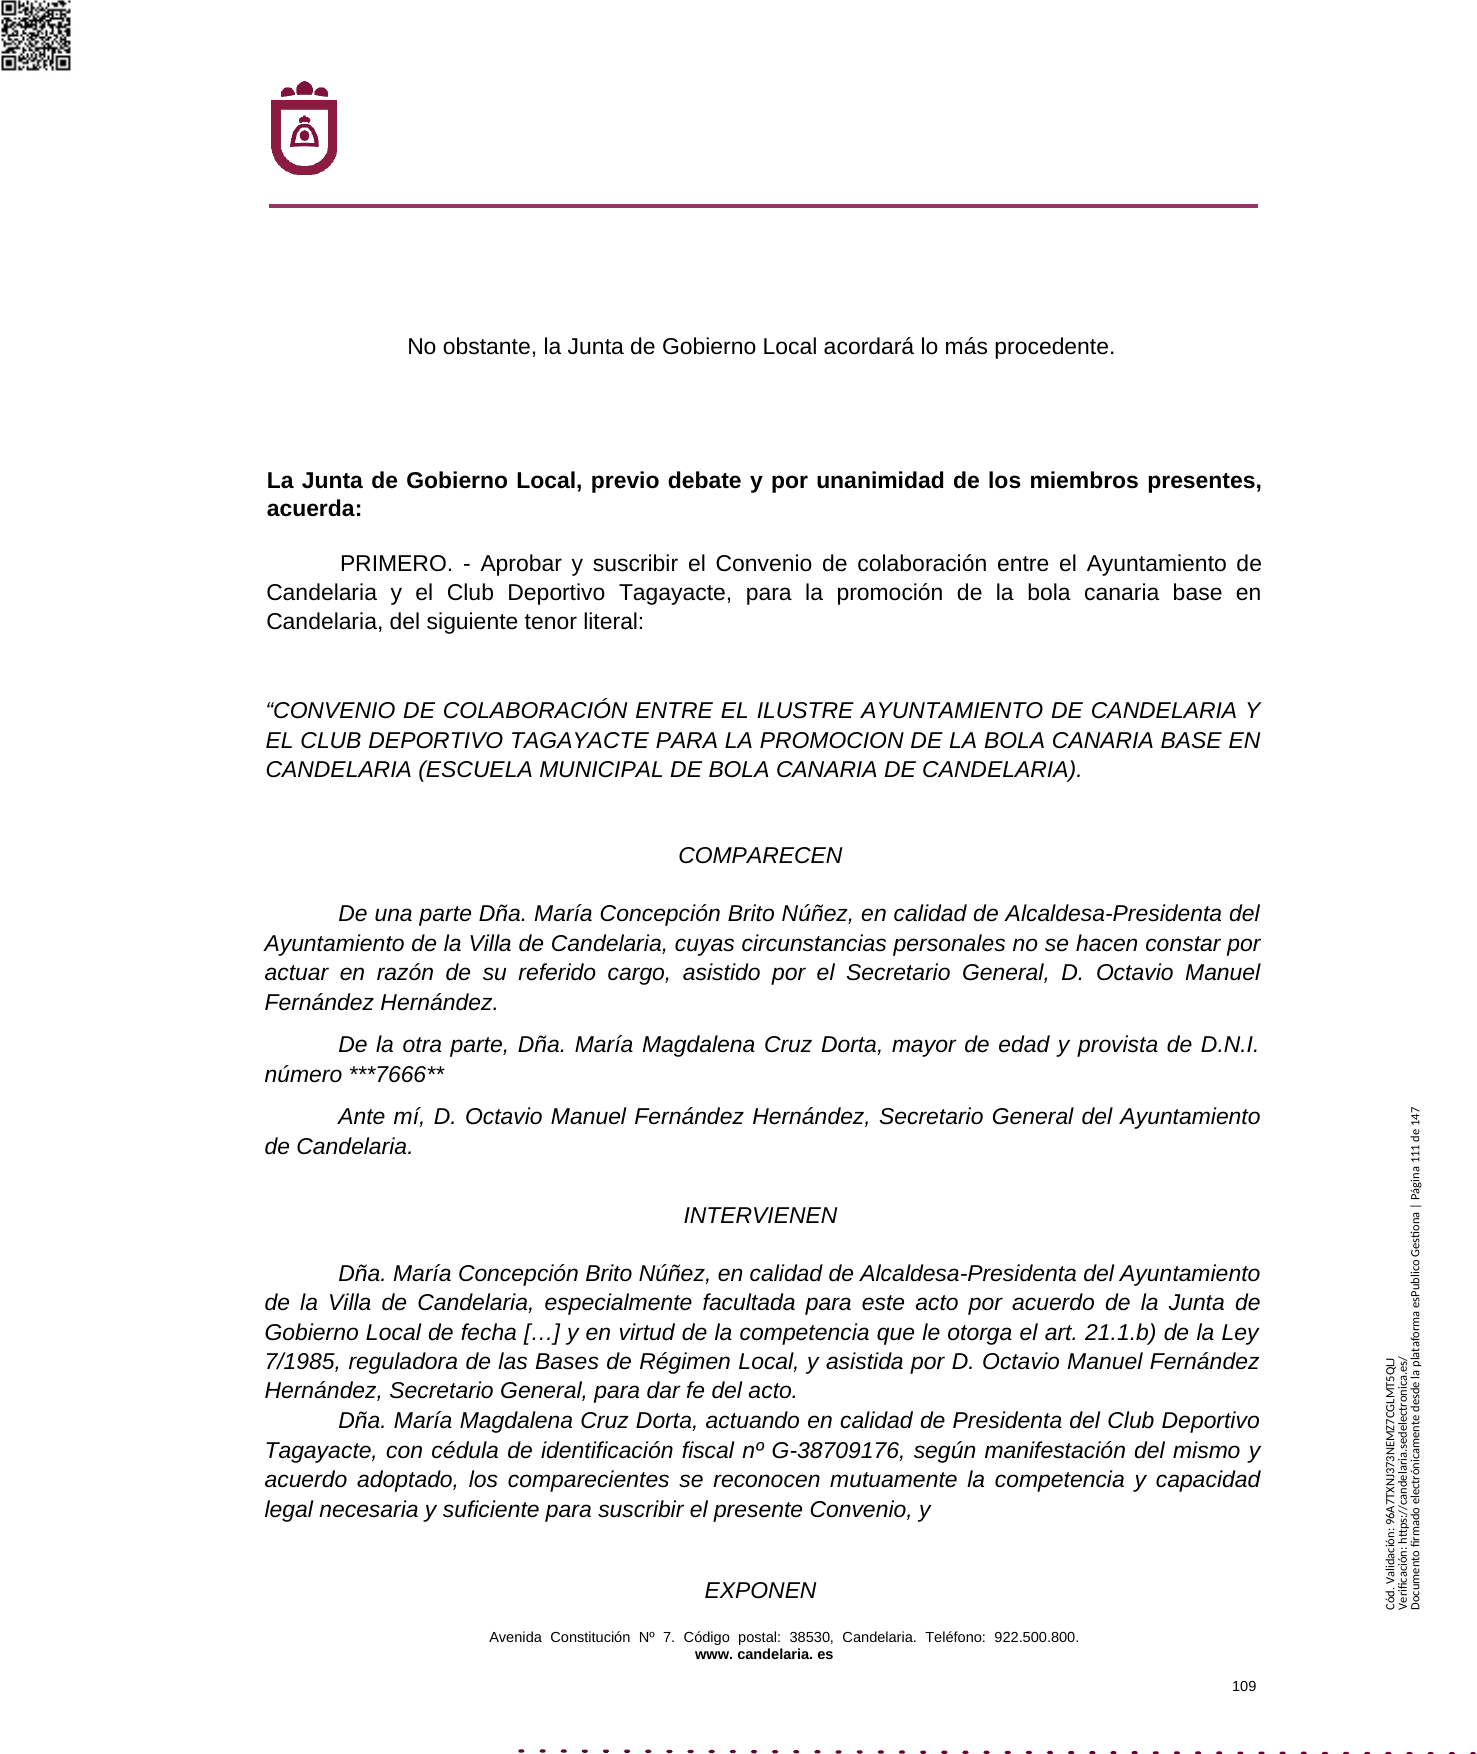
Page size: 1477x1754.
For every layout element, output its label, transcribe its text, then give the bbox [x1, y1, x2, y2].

text De una parte Dña. María Concepción Brito Núñez, en calidad de Alcaldesa-Presidenta del Ayuntamiento de la Villa de Candelaria, cuyas circunstancias personales no se hacen constar por actuar en razón de su referido cargo, asistido por el Secretario General, D. Octavio Manuel Fernández Hernández. [264, 900, 1263, 1015]
text Ante mí, D. Octavio Manuel Fernández Hernández, Secretario General del Ayuntamiento de Candelaria. [264, 1103, 1263, 1159]
text Dña. María Magdalena Cruz Dorta, actuando en calidad de Presidenta del Club Deportivo Tagayacte, con cédula de identificación fiscal nº G-38709176, según manifestación del mismo y acuerdo adoptado, los comparecientes se reconocen mutuamente la competencia y capacidad legal necesaria y suficiente para suscribir el presente Convenio, y [264, 1407, 1263, 1522]
text INTERVIENEN [286, 1202, 1243, 1228]
text De la otra parte, Dña. María Magdalena Cruz Dorta, mayor de edad y provista de D.N.I. número ***7666** [264, 1031, 1263, 1087]
text No obstante, la Junta de Gobierno Local acordará lo más procedente. [280, 333, 1248, 359]
text “CONVENIO DE COLABORACIÓN ENTRE EL ILUSTRE AYUNTAMIENTO DE CANDELARIA Y EL CLUB DEPORTIVO TAGAYACTE PARA LA PROMOCION DE LA BOLA CANARIA BASE EN CANDELARIA (ESCUELA MUNICIPAL DE BOLA CANARIA DE CANDELARIA). [265, 697, 1263, 783]
text EXPONEN [286, 1577, 1243, 1604]
text PRIMERO. - Aprobar y suscribir el Convenio de colaboración entre el Ayuntamiento de Candelaria y el Club Deportivo Tagayacte, para la promoción de la bola canaria base en Candelaria, del siguiente tenor literal: [266, 550, 1263, 634]
text Dña. María Concepción Brito Núñez, en calidad de Alcaldesa-Presidenta del Ayuntamiento de la Villa de Candelaria, especialmente facultada para este acto por acuerdo de la Junta de Gobierno Local de fecha […] y en virtud de la competencia que le otorga el art. 21.1.b) de la Ley 7/1985, reguladora de las Bases de Régimen Local, y asistida por D. Octavio Manuel Fernández Hernández, Secretario General, para dar fe del acto. [264, 1259, 1263, 1404]
text COMPARECEN [286, 842, 1243, 869]
text La Junta de Gobierno Local, previo debate y por unanimidad de los miembros presentes, acuerda: [267, 467, 1263, 521]
